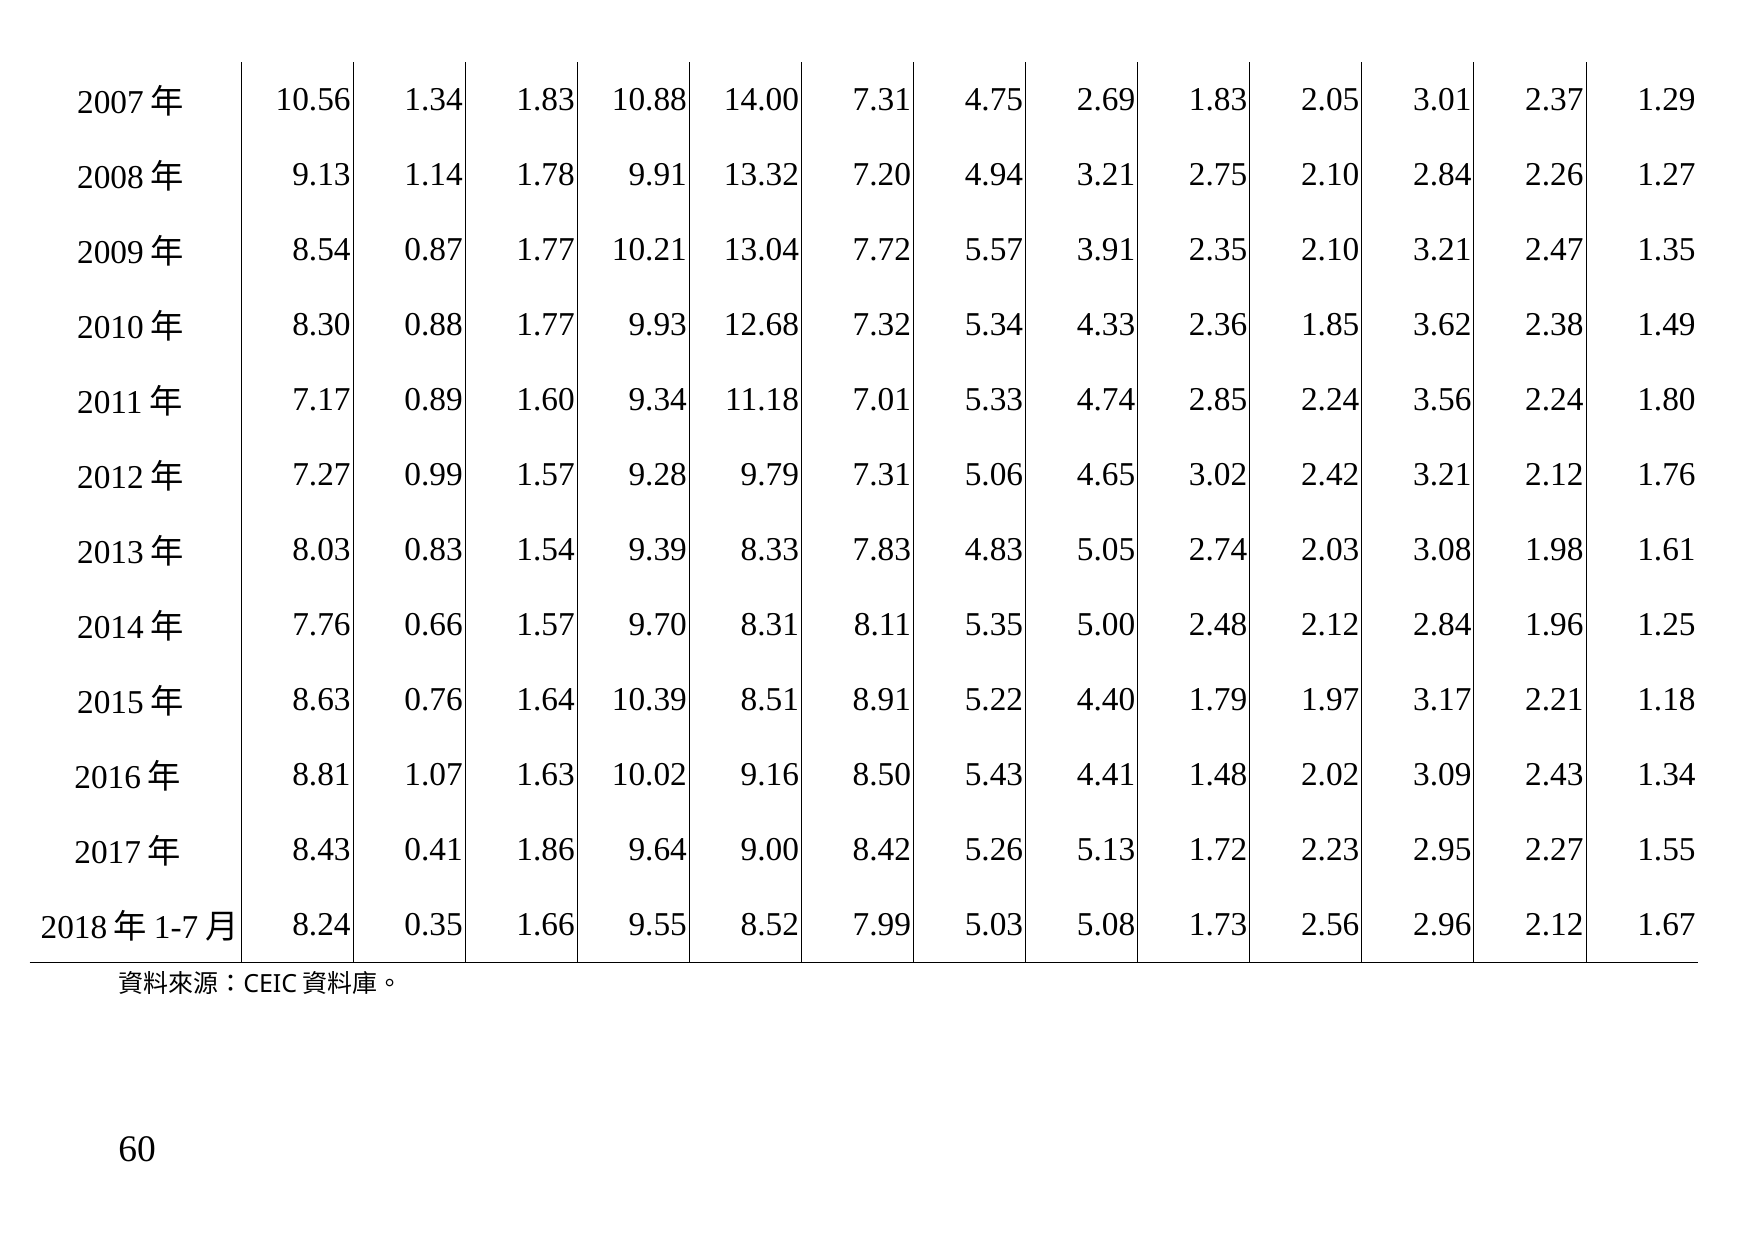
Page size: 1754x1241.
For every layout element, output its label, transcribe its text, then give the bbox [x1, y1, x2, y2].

table_cell 1.64 [466, 662, 577, 737]
table_cell 5.08 [1026, 887, 1137, 962]
table_cell 13.04 [690, 212, 801, 287]
table_cell 10.56 [242, 62, 353, 137]
table_cell 1.72 [1138, 812, 1249, 887]
table_cell 8.11 [802, 587, 913, 662]
table_cell [30, 662, 44, 737]
table_cell 2007年 [44, 62, 241, 137]
table_cell 0.83 [354, 512, 465, 587]
table_cell 0.41 [354, 812, 465, 887]
table_cell 2.84 [1362, 137, 1473, 212]
table_cell 3.21 [1026, 137, 1137, 212]
table_cell 1.79 [1138, 662, 1249, 737]
table_cell 3.09 [1362, 737, 1473, 812]
table_cell 1.96 [1474, 587, 1586, 662]
table_cell 2.37 [1474, 62, 1586, 137]
table_cell 2.48 [1138, 587, 1249, 662]
table_cell 7.99 [802, 887, 913, 962]
table_cell 1.25 [1587, 587, 1698, 662]
table_cell 1.55 [1587, 812, 1698, 887]
table_cell 7.72 [802, 212, 913, 287]
table_cell 9.28 [578, 437, 689, 512]
table_cell 9.16 [690, 737, 801, 812]
table_cell 7.31 [802, 62, 913, 137]
table_cell 7.27 [242, 437, 353, 512]
table_cell 4.40 [1026, 662, 1137, 737]
table_cell 0.99 [354, 437, 465, 512]
table_cell 5.13 [1026, 812, 1137, 887]
table_cell 1.83 [1138, 62, 1249, 137]
table_cell 2.47 [1474, 212, 1586, 287]
table_cell 2.95 [1362, 812, 1473, 887]
table_cell 2.02 [1250, 737, 1361, 812]
table_cell 1.14 [354, 137, 465, 212]
table_cell 8.51 [690, 662, 801, 737]
table_cell 2015年 [44, 662, 241, 737]
table_cell 1.77 [466, 212, 577, 287]
table_cell 2013年 [44, 512, 241, 587]
table_cell 8.03 [242, 512, 353, 587]
table_cell 1.86 [466, 812, 577, 887]
table_cell 2018年1-7月 [30, 887, 241, 962]
table_cell [30, 287, 44, 362]
table_cell 1.57 [466, 437, 577, 512]
table_cell 8.43 [242, 812, 353, 887]
table_cell 2012年 [44, 437, 241, 512]
table_cell 1.34 [354, 62, 465, 137]
table_cell 2.21 [1474, 662, 1586, 737]
table_cell [30, 212, 44, 287]
table_cell 2.12 [1250, 587, 1361, 662]
table_cell 14.00 [690, 62, 801, 137]
table_cell 8.33 [690, 512, 801, 587]
table_cell 2014年 [44, 587, 241, 662]
table_cell 4.41 [1026, 737, 1137, 812]
table_cell 4.33 [1026, 287, 1137, 362]
table_cell 10.39 [578, 662, 689, 737]
table_cell 2.03 [1250, 512, 1361, 587]
table_cell 0.76 [354, 662, 465, 737]
table_cell 4.65 [1026, 437, 1137, 512]
table_cell 2.24 [1474, 362, 1586, 437]
table_cell 9.64 [578, 812, 689, 887]
table_cell 2.12 [1474, 437, 1586, 512]
table_cell 10.02 [578, 737, 689, 812]
table_cell 2.35 [1138, 212, 1249, 287]
table_cell 2.43 [1474, 737, 1586, 812]
table_cell 9.34 [578, 362, 689, 437]
table_cell 12.68 [690, 287, 801, 362]
table_cell 2.56 [1250, 887, 1361, 962]
table_cell 8.50 [802, 737, 913, 812]
table_cell 1.61 [1587, 512, 1698, 587]
table_cell 8.31 [690, 587, 801, 662]
table_cell 3.17 [1362, 662, 1473, 737]
table_cell 2010年 [44, 287, 241, 362]
table_cell 8.91 [802, 662, 913, 737]
table_cell 4.75 [914, 62, 1025, 137]
table_cell 13.32 [690, 137, 801, 212]
table_cell 3.91 [1026, 212, 1137, 287]
table_cell 2009年 [44, 212, 241, 287]
table_cell 7.83 [802, 512, 913, 587]
table_cell 5.33 [914, 362, 1025, 437]
table_cell 8.52 [690, 887, 801, 962]
table_cell 5.35 [914, 587, 1025, 662]
table_cell 2.75 [1138, 137, 1249, 212]
table_cell 2.96 [1362, 887, 1473, 962]
table_cell 2.36 [1138, 287, 1249, 362]
table_cell [30, 362, 44, 437]
table_cell 1.27 [1587, 137, 1698, 212]
table_cell 1.54 [466, 512, 577, 587]
table_cell 10.88 [578, 62, 689, 137]
table_cell 2.10 [1250, 137, 1361, 212]
table_cell 1.07 [354, 737, 465, 812]
table_cell 9.13 [242, 137, 353, 212]
table_cell 9.55 [578, 887, 689, 962]
table_cell 1.78 [466, 137, 577, 212]
table_cell 2016年 [30, 737, 241, 812]
table_cell 7.20 [802, 137, 913, 212]
table_cell 1.67 [1587, 887, 1698, 962]
table_cell 0.87 [354, 212, 465, 287]
table_cell 3.08 [1362, 512, 1473, 587]
table_cell 3.21 [1362, 437, 1473, 512]
table_cell 8.30 [242, 287, 353, 362]
table_cell 5.57 [914, 212, 1025, 287]
table_cell 9.79 [690, 437, 801, 512]
table_cell 2.05 [1250, 62, 1361, 137]
table_cell 3.02 [1138, 437, 1249, 512]
table_cell 5.43 [914, 737, 1025, 812]
table_cell 9.91 [578, 137, 689, 212]
table_cell 1.57 [466, 587, 577, 662]
table_cell 9.93 [578, 287, 689, 362]
table_cell 2.38 [1474, 287, 1586, 362]
table_cell 0.89 [354, 362, 465, 437]
table_cell [30, 587, 44, 662]
table_cell 2.12 [1474, 887, 1586, 962]
table_cell 1.63 [466, 737, 577, 812]
table_cell 1.34 [1587, 737, 1698, 812]
table_cell 10.21 [578, 212, 689, 287]
table_cell [30, 62, 44, 137]
table_cell 2.27 [1474, 812, 1586, 887]
table_cell 2.10 [1250, 212, 1361, 287]
table_cell 8.24 [242, 887, 353, 962]
table_cell 3.01 [1362, 62, 1473, 137]
table_cell 1.29 [1587, 62, 1698, 137]
table_cell 7.01 [802, 362, 913, 437]
table_cell 1.83 [466, 62, 577, 137]
table_cell 2.24 [1250, 362, 1361, 437]
table_cell 7.32 [802, 287, 913, 362]
table_cell 2.84 [1362, 587, 1473, 662]
table_cell 2.42 [1250, 437, 1361, 512]
table_cell 1.98 [1474, 512, 1586, 587]
table_cell [30, 512, 44, 587]
table_cell 2.69 [1026, 62, 1137, 137]
table_cell 8.63 [242, 662, 353, 737]
table_cell 1.97 [1250, 662, 1361, 737]
table_cell 4.94 [914, 137, 1025, 212]
table_cell 1.66 [466, 887, 577, 962]
table_cell 3.21 [1362, 212, 1473, 287]
table_cell 4.74 [1026, 362, 1137, 437]
table_cell 5.00 [1026, 587, 1137, 662]
table_cell 9.70 [578, 587, 689, 662]
table_cell 1.85 [1250, 287, 1361, 362]
table_cell 5.06 [914, 437, 1025, 512]
text 資料來源：CEIC資料庫。 [118, 963, 1636, 1001]
table_cell 2008年 [44, 137, 241, 212]
table_cell 8.54 [242, 212, 353, 287]
table_cell 0.35 [354, 887, 465, 962]
table_cell 1.76 [1587, 437, 1698, 512]
table_cell 8.81 [242, 737, 353, 812]
table_cell 2.23 [1250, 812, 1361, 887]
table_cell 2.74 [1138, 512, 1249, 587]
table_cell 8.42 [802, 812, 913, 887]
table_cell 2.85 [1138, 362, 1249, 437]
table_cell 1.77 [466, 287, 577, 362]
table_cell 4.83 [914, 512, 1025, 587]
table_cell 1.49 [1587, 287, 1698, 362]
table_cell 5.05 [1026, 512, 1137, 587]
table_cell 11.18 [690, 362, 801, 437]
table_cell 1.60 [466, 362, 577, 437]
table_cell 2017年 [30, 812, 241, 887]
table_cell [30, 137, 44, 212]
table_cell 0.88 [354, 287, 465, 362]
table_cell 5.22 [914, 662, 1025, 737]
table_cell 3.56 [1362, 362, 1473, 437]
table_cell 1.48 [1138, 737, 1249, 812]
table_cell 9.00 [690, 812, 801, 887]
table_cell 3.62 [1362, 287, 1473, 362]
table_cell 1.73 [1138, 887, 1249, 962]
table_cell 2011年 [44, 362, 241, 437]
table_cell 9.39 [578, 512, 689, 587]
table_cell 7.17 [242, 362, 353, 437]
table_cell 5.34 [914, 287, 1025, 362]
table_cell 5.26 [914, 812, 1025, 887]
table_cell 1.18 [1587, 662, 1698, 737]
table_cell 1.80 [1587, 362, 1698, 437]
table_cell 7.76 [242, 587, 353, 662]
table_cell 0.66 [354, 587, 465, 662]
table_cell [30, 437, 44, 512]
table_cell 5.03 [914, 887, 1025, 962]
table_cell 1.35 [1587, 212, 1698, 287]
table_cell 2.26 [1474, 137, 1586, 212]
table_cell 7.31 [802, 437, 913, 512]
